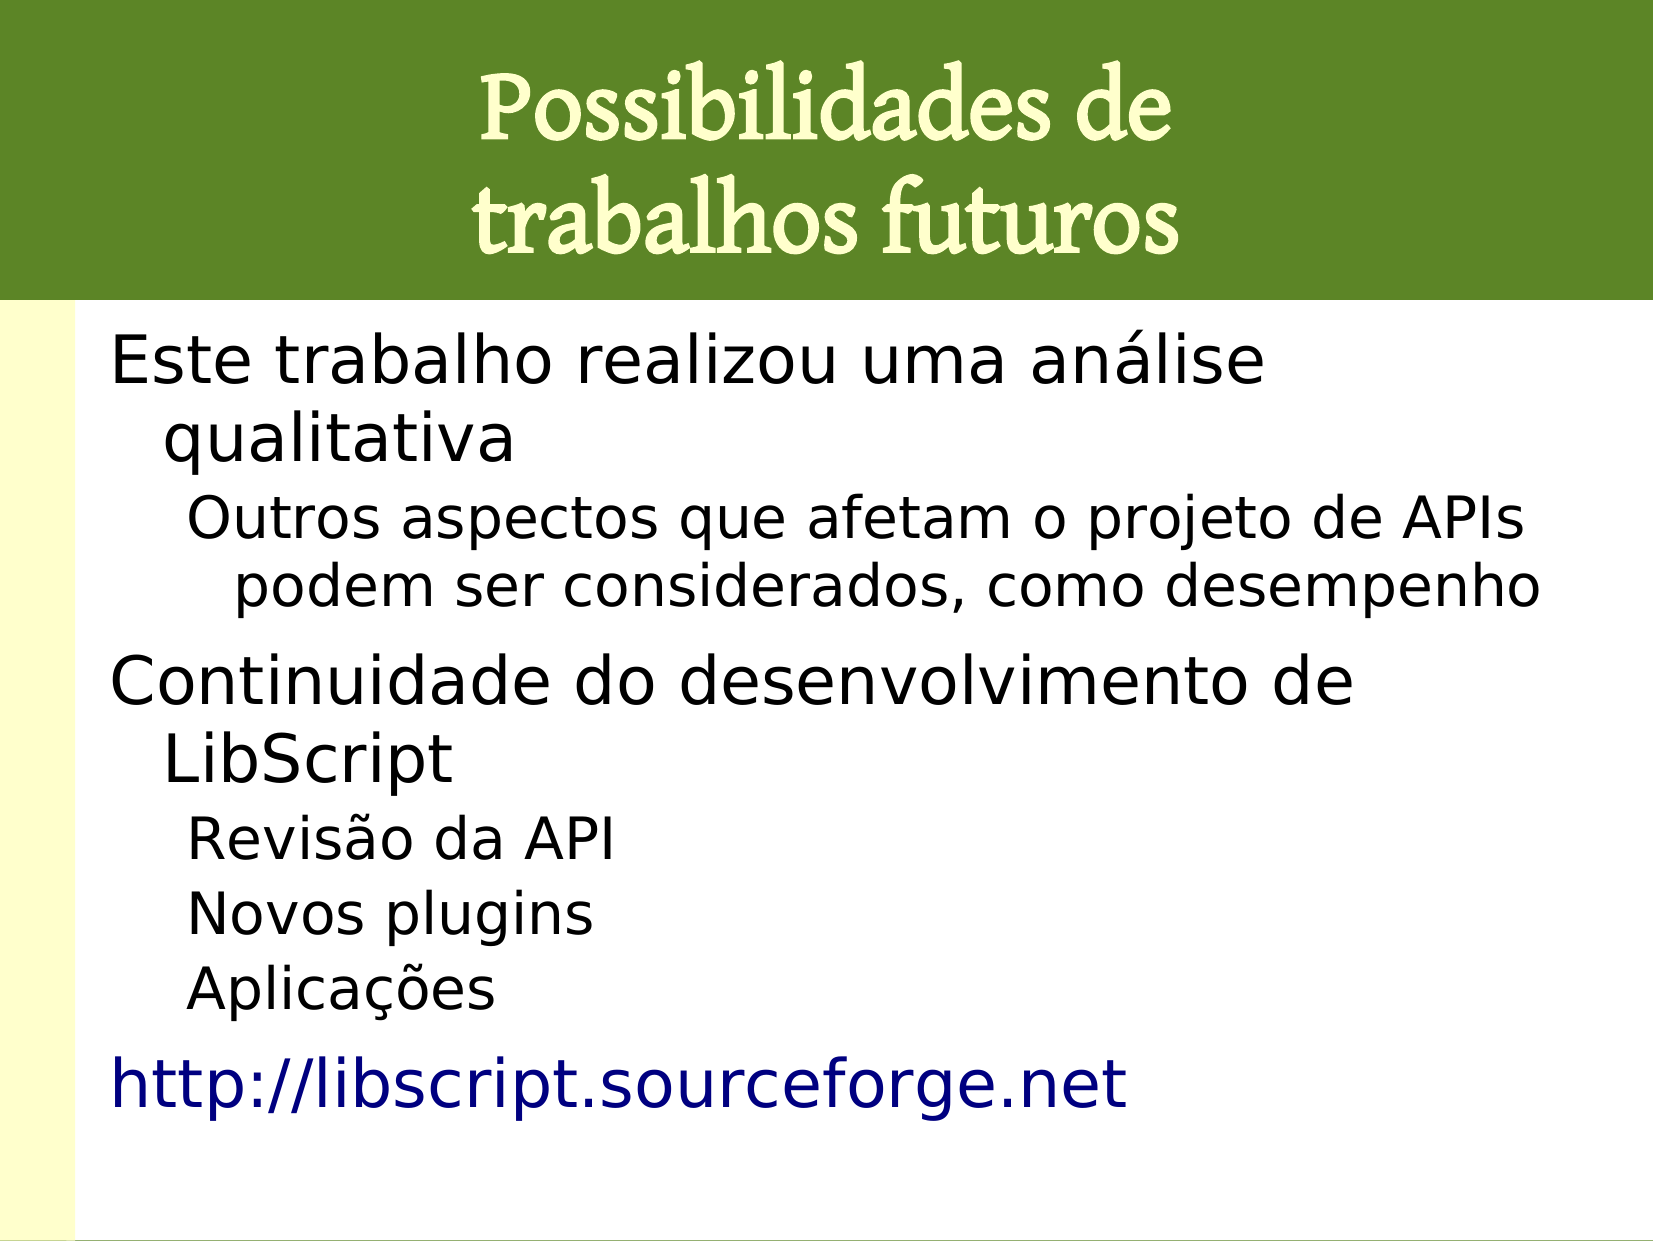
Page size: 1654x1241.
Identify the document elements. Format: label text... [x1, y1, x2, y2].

list Este trabalho realizou uma análise qualitativa Outros aspectos que afetam o projeto de APIs podem ser considerados, como desempenho Continuidade do desenvolvimento de LibScript Revisão da API Novos plugins Aplicações http://libscript.sourceforge.net [91, 321, 1613, 1201]
title Possibilidades de trabalhos futuros [121, 51, 1534, 279]
